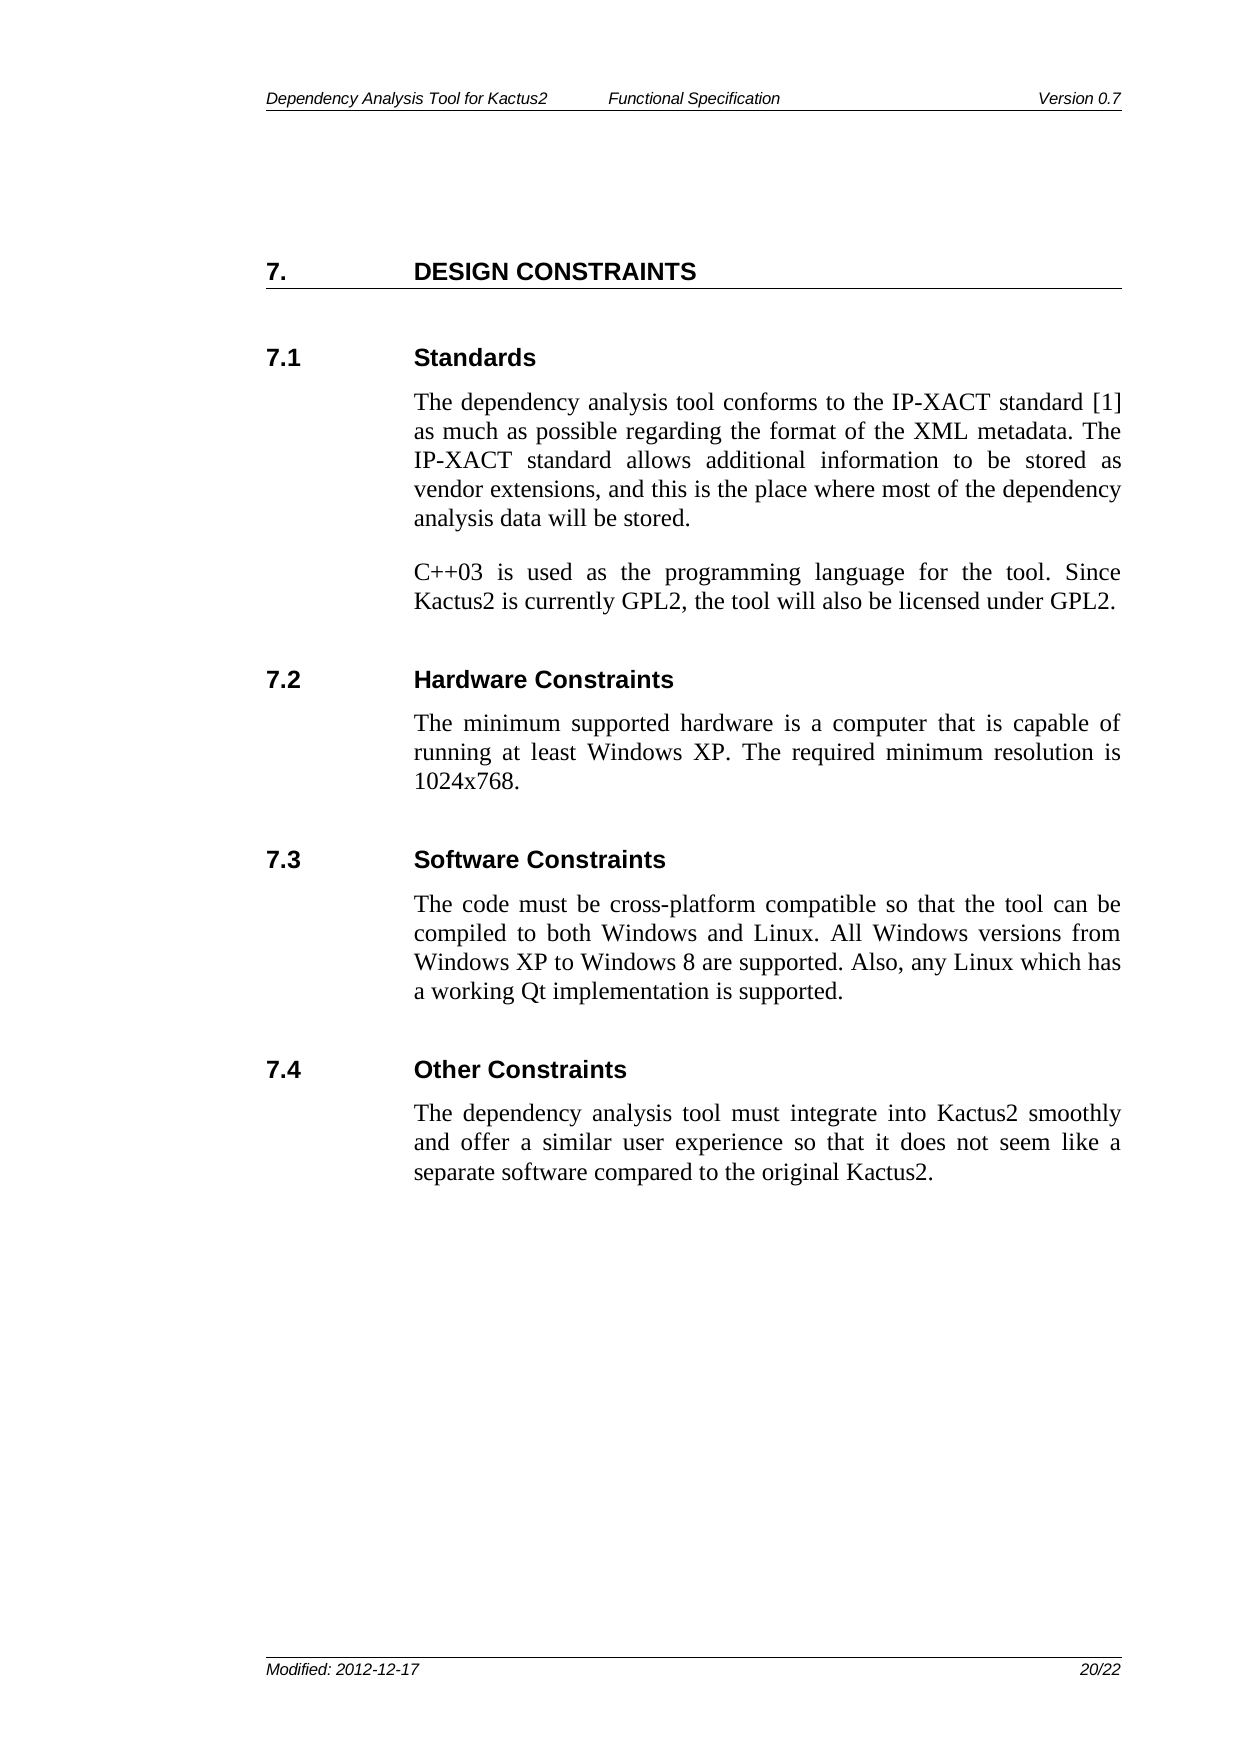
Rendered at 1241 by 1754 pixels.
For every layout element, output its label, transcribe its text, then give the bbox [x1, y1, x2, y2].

subtitle Design Constraints [266, 257, 1122, 288]
subtitle Standards [266, 343, 1122, 372]
subtitle Software Constraints [266, 845, 1122, 874]
text The code must be cross-platform compatible so that the tool can be compiled to both Windows and Linux. All Windows versions from Windows XP to Windows 8 are supported. Also, any Linux which has a working Qt implementation is supported. [413, 889, 1122, 1005]
text C++03 is used as the programming language for the tool. Since Kactus2 is currently GPL2, the tool will also be licensed under GPL2. [413, 557, 1122, 615]
subtitle Hardware Constraints [266, 664, 1122, 694]
text The dependency analysis tool must integrate into Kactus2 smoothly and offer a similar user experience so that it does not seem like a separate software compared to the original Kactus2. [413, 1098, 1122, 1185]
text The dependency analysis tool conforms to the IP-XACT standard [1] as much as possible regarding the format of the XML metadata. The IP-XACT standard allows additional information to be stored as vendor extensions, and this is the place where most of the dependency analysis data will be stored. [413, 387, 1122, 532]
text The minimum supported hardware is a computer that is capable of running at least Windows XP. The required minimum resolution is 1024x768. [413, 708, 1122, 795]
subtitle Other Constraints [266, 1055, 1122, 1084]
